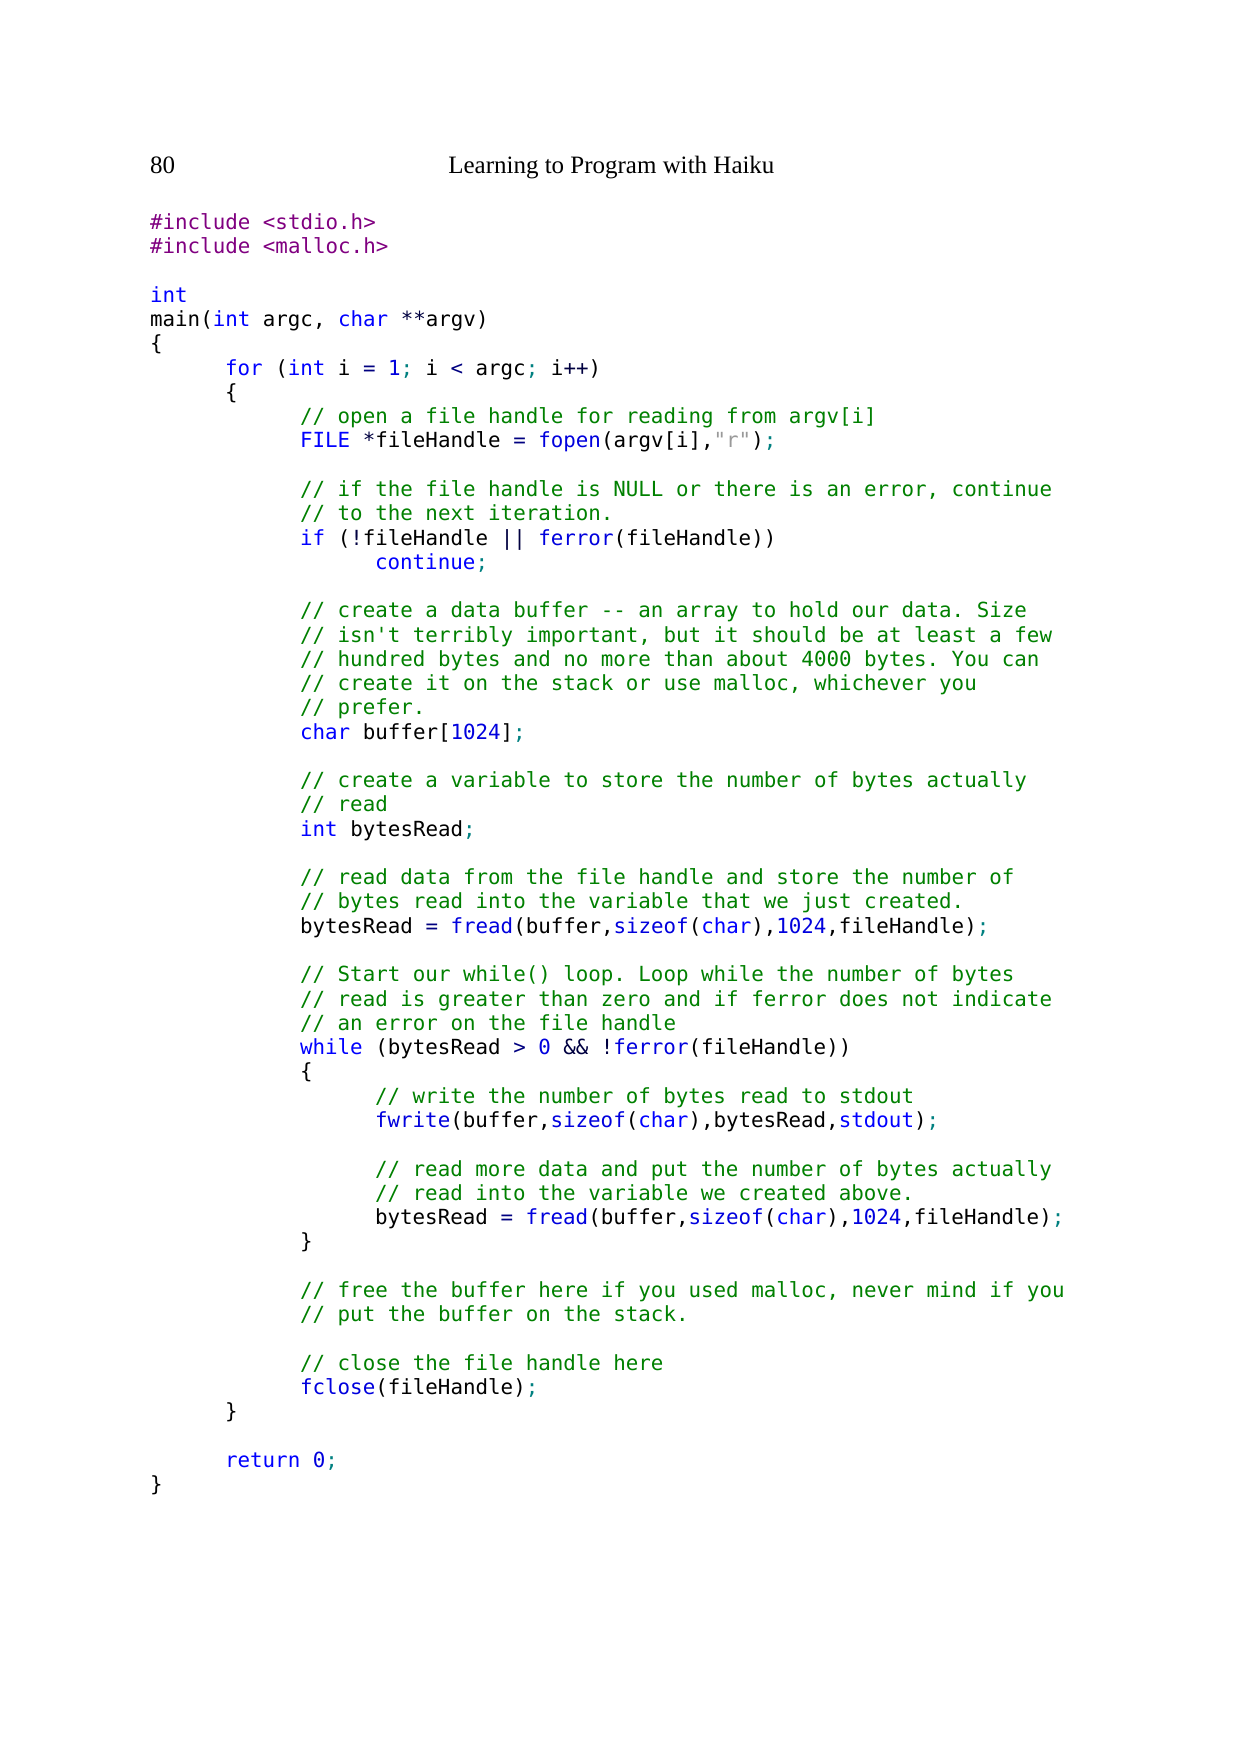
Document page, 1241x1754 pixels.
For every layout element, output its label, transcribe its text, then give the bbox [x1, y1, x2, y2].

text // create a data buffer -- an array to hold our data. Size [150, 598, 1091, 623]
text FILE *fileHandle = fopen(argv[i],"r"); [150, 428, 1091, 453]
text bytesRead = fread(buffer,sizeof(char),1024,fileHandle); [150, 914, 1091, 938]
text // if the file handle is NULL or there is an error, continue [150, 477, 1091, 501]
text // read is greater than zero and if ferror does not indicate [150, 987, 1091, 1011]
text char buffer[1024]; [150, 720, 1091, 744]
text // put the buffer on the stack. [150, 1302, 1091, 1326]
text // create it on the stack or use malloc, whichever you [150, 671, 1091, 695]
text int [150, 283, 1091, 307]
text fclose(fileHandle); [150, 1375, 1091, 1399]
text } [150, 1229, 1091, 1254]
text // write the number of bytes read to stdout [150, 1084, 1091, 1108]
text // bytes read into the variable that we just created. [150, 889, 1091, 914]
text // create a variable to store the number of bytes actually [150, 768, 1091, 792]
text { [150, 380, 1091, 404]
text // read data from the file handle and store the number of [150, 865, 1091, 889]
text { [150, 1059, 1091, 1084]
text int bytesRead; [150, 817, 1091, 841]
text // read more data and put the number of bytes actually [150, 1157, 1091, 1181]
text // to the next iteration. [150, 501, 1091, 526]
text main(int argc, char **argv) [150, 307, 1091, 331]
text // prefer. [150, 695, 1091, 720]
text // close the file handle here [150, 1351, 1091, 1375]
text for (int i = 1; i < argc; i++) [150, 356, 1091, 380]
text #include <malloc.h> [150, 234, 1091, 258]
text // open a file handle for reading from argv[i] [150, 404, 1091, 428]
text // an error on the file handle [150, 1011, 1091, 1035]
text { [150, 331, 1091, 356]
text continue; [150, 550, 1091, 574]
text // free the buffer here if you used malloc, never mind if you [150, 1278, 1091, 1302]
text if (!fileHandle || ferror(fileHandle)) [150, 526, 1091, 550]
text // isn't terribly important, but it should be at least a few [150, 623, 1091, 647]
text } [150, 1399, 1091, 1423]
text while (bytesRead > 0 && !ferror(fileHandle)) [150, 1035, 1091, 1059]
text return 0; [150, 1448, 1091, 1472]
text // hundred bytes and no more than about 4000 bytes. You can [150, 647, 1091, 671]
text #include <stdio.h> [150, 210, 1091, 234]
text bytesRead = fread(buffer,sizeof(char),1024,fileHandle); [150, 1205, 1091, 1229]
text // read into the variable we created above. [150, 1181, 1091, 1205]
text // Start our while() loop. Loop while the number of bytes [150, 962, 1091, 987]
text } [150, 1472, 1091, 1496]
text // read [150, 792, 1091, 817]
text fwrite(buffer,sizeof(char),bytesRead,stdout); [150, 1108, 1091, 1132]
